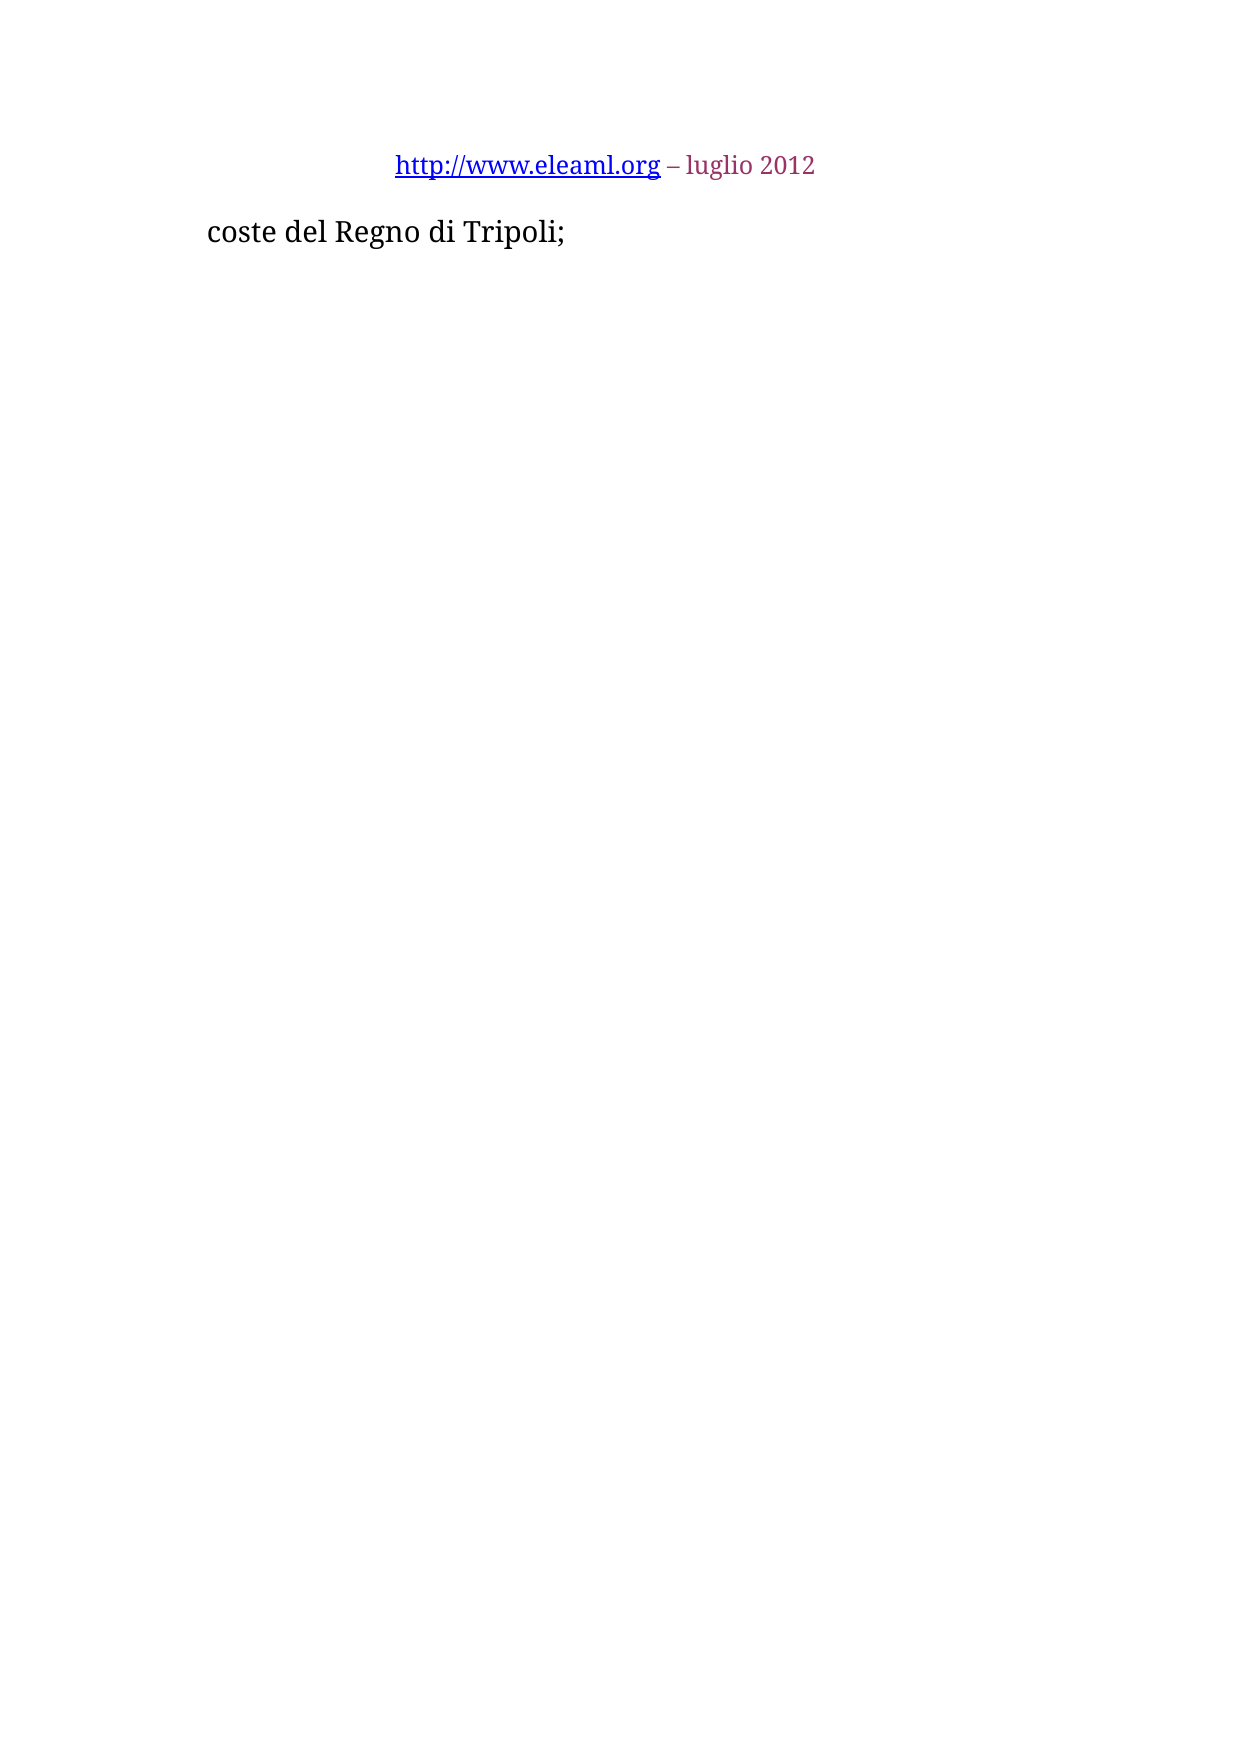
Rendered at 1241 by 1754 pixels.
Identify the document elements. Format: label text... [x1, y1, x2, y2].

text coste del Regno di Tripoli; [207, 211, 1004, 251]
